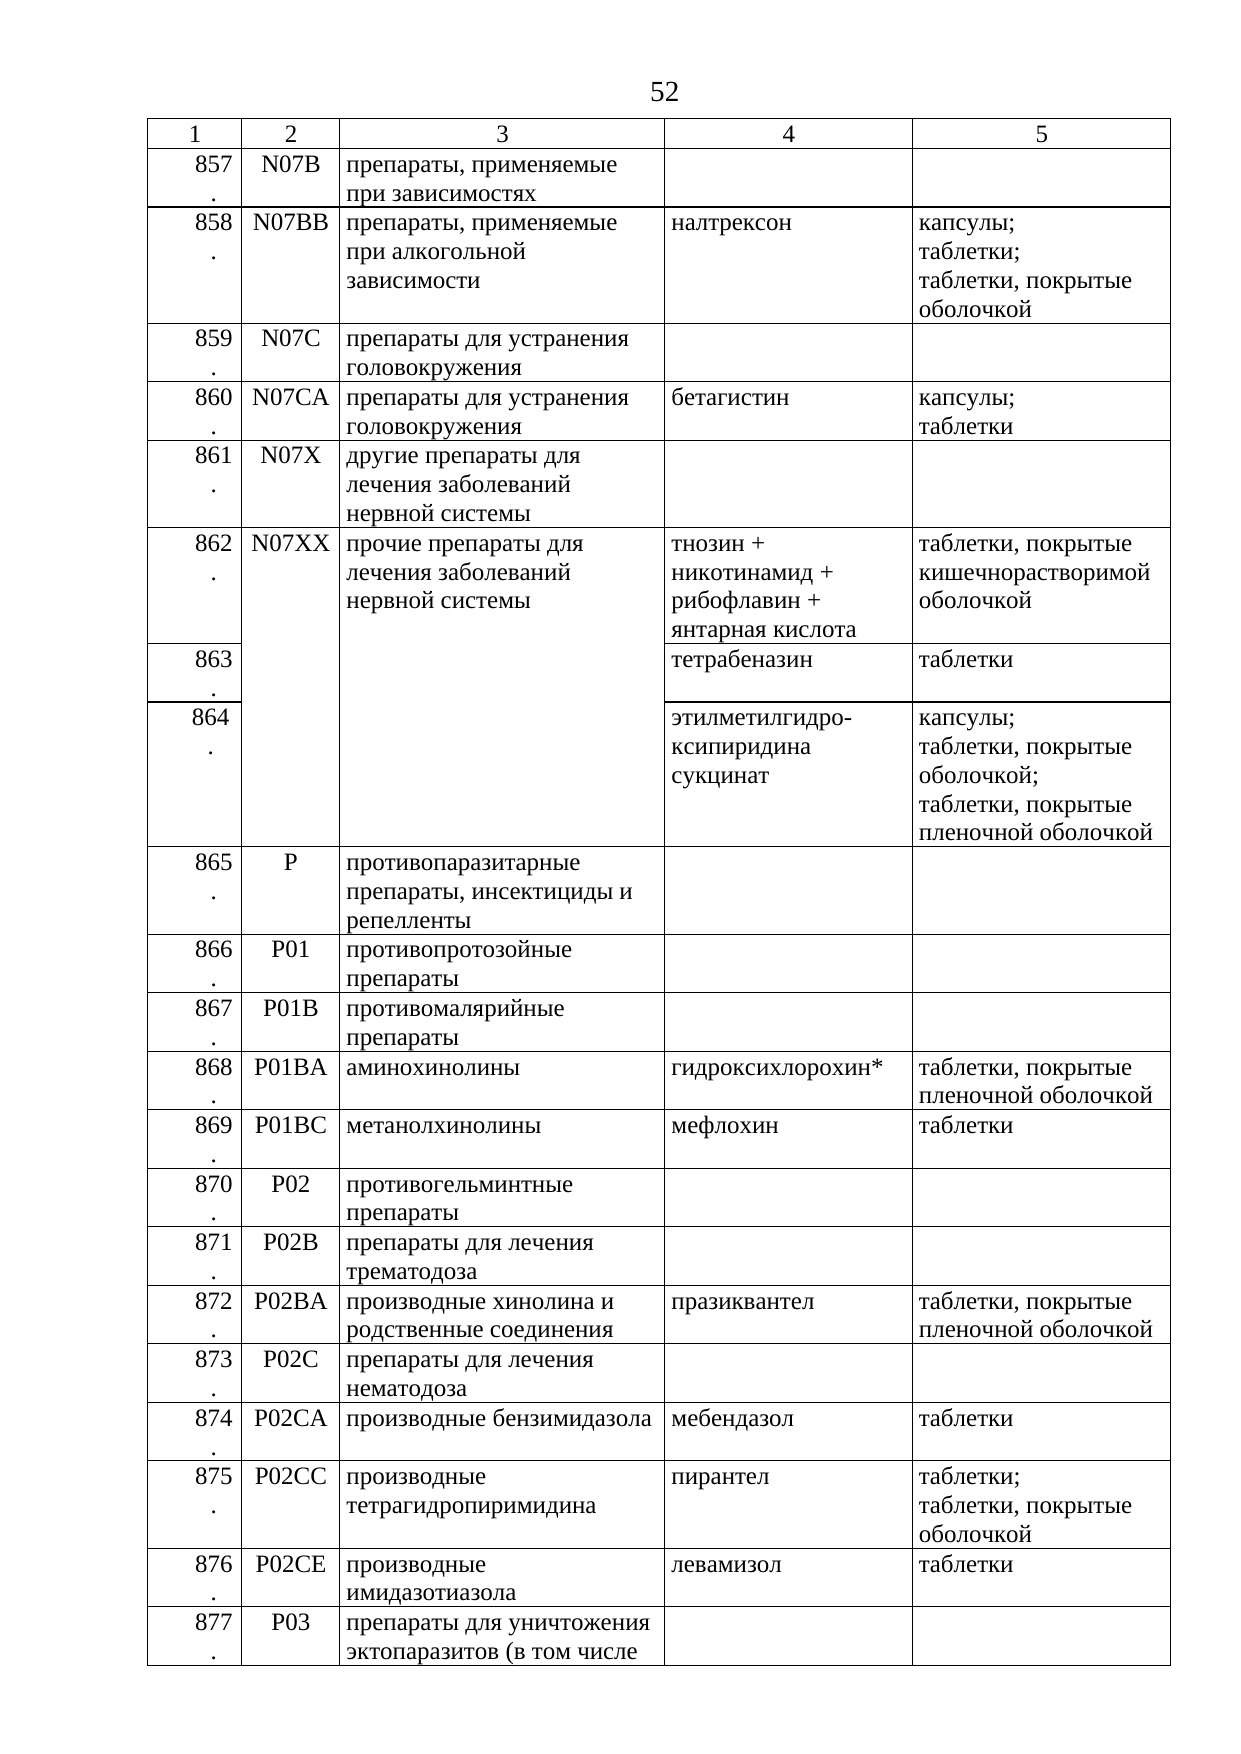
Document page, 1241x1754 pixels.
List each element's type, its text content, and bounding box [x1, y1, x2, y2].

table_cell [148, 1344, 241, 1402]
table_cell противомалярийные препараты [340, 993, 664, 1051]
table_cell препараты, применяемые при алкогольной зависимости [340, 208, 664, 322]
table_cell препараты для лечения трематодоза [340, 1227, 664, 1285]
table_cell P02 [242, 1169, 339, 1226]
table_cell [665, 993, 912, 1051]
table_cell капсулы; таблетки [913, 382, 1170, 439]
table_cell P02CC [242, 1461, 339, 1548]
table_cell N07CA [242, 382, 339, 439]
table_cell N07X [242, 441, 339, 527]
table_cell [148, 1227, 241, 1285]
table_cell таблетки [913, 1549, 1170, 1606]
table_cell таблетки [913, 644, 1170, 701]
table_cell [148, 1549, 241, 1606]
table_cell таблетки, покрытые пленочной оболочкой [913, 1286, 1170, 1343]
table_cell [148, 644, 241, 701]
table_cell [148, 149, 241, 206]
table_cell тнозин + никотинамид + рибофлавин + янтарная кислота [665, 528, 912, 643]
table_cell [913, 1227, 1170, 1285]
table_cell тетрабеназин [665, 644, 912, 701]
table_cell P01BA [242, 1052, 339, 1109]
table_cell [148, 1607, 241, 1665]
table_cell [148, 324, 241, 381]
table_cell P01 [242, 935, 339, 992]
table_cell [913, 441, 1170, 527]
table_cell другие препараты для лечения заболеваний нервной системы [340, 441, 664, 527]
table_cell мефлохин [665, 1110, 912, 1168]
table_cell [913, 1607, 1170, 1665]
table_cell прочие препараты для лечения заболеваний нервной системы [340, 528, 664, 643]
table_cell N07XX [242, 528, 339, 643]
table_cell празиквантел [665, 1286, 912, 1343]
table_cell P02B [242, 1227, 339, 1285]
table_cell N07C [242, 324, 339, 381]
table_cell мебендазол [665, 1403, 912, 1460]
table_header 1 [148, 119, 241, 148]
table_cell P01B [242, 993, 339, 1051]
table_cell таблетки; таблетки, покрытые оболочкой [913, 1461, 1170, 1548]
table_cell P02CA [242, 1403, 339, 1460]
table_cell [148, 993, 241, 1051]
table_cell препараты для лечения нематодоза [340, 1344, 664, 1402]
table_cell [148, 208, 241, 322]
table_cell препараты, применяемые при зависимостях [340, 149, 664, 206]
table_cell N07BB [242, 208, 339, 322]
table_cell P03 [242, 1607, 339, 1665]
table_cell препараты для устранения головокружения [340, 382, 664, 439]
table_cell [148, 935, 241, 992]
table_cell препараты для уничтожения эктопаразитов (в том числе [340, 1607, 664, 1665]
table_cell [242, 701, 339, 846]
table_cell [148, 441, 241, 527]
table_cell [665, 1227, 912, 1285]
table_cell производные имидазотиазола [340, 1549, 664, 1606]
table_cell налтрексон [665, 208, 912, 322]
table_cell гидроксихлорохин* [665, 1052, 912, 1109]
table_cell [148, 1403, 241, 1460]
table_cell [665, 1607, 912, 1665]
table_cell противопротозойные препараты [340, 935, 664, 992]
table_cell [148, 1052, 241, 1109]
table_cell [148, 1461, 241, 1548]
table_header 4 [665, 119, 912, 148]
table_cell [242, 643, 339, 701]
table_cell капсулы; таблетки, покрытые оболочкой; таблетки, покрытые пленочной оболочкой [913, 703, 1170, 846]
table_cell этилметилгидро-ксипиридина сукцинат [665, 703, 912, 846]
table_cell производные бензимидазола [340, 1403, 664, 1460]
table_cell таблетки [913, 1403, 1170, 1460]
table_cell противопаразитарные препараты, инсектициды и репелленты [340, 847, 664, 933]
table_cell [148, 1286, 241, 1343]
table_cell [665, 1344, 912, 1402]
table_cell [665, 847, 912, 933]
table_cell P02BA [242, 1286, 339, 1343]
table_cell P02CE [242, 1549, 339, 1606]
table_cell [340, 643, 664, 701]
table_cell [148, 1110, 241, 1168]
table_cell производные хинолина и родственные соединения [340, 1286, 664, 1343]
table_cell [665, 935, 912, 992]
table_cell таблетки, покрытые кишечнорастворимой оболочкой [913, 528, 1170, 643]
table_cell N07B [242, 149, 339, 206]
table_cell пирантел [665, 1461, 912, 1548]
table_cell таблетки [913, 1110, 1170, 1168]
table_cell [148, 528, 241, 643]
table_cell [665, 324, 912, 381]
table_cell [913, 324, 1170, 381]
table_cell метанолхинолины [340, 1110, 664, 1168]
table_cell таблетки, покрытые пленочной оболочкой [913, 1052, 1170, 1109]
table_cell [148, 847, 241, 933]
table_cell P01BC [242, 1110, 339, 1168]
table_cell [148, 382, 241, 439]
table_cell [148, 703, 241, 846]
table_header 3 [340, 119, 664, 148]
table_cell [665, 1169, 912, 1226]
table_cell [913, 993, 1170, 1051]
table_cell [913, 935, 1170, 992]
table_cell препараты для устранения головокружения [340, 324, 664, 381]
table_header 5 [913, 119, 1170, 148]
table_cell [913, 149, 1170, 206]
table_cell аминохинолины [340, 1052, 664, 1109]
table_cell [913, 847, 1170, 933]
table_cell [913, 1169, 1170, 1226]
table_header 2 [242, 119, 339, 148]
table_cell [340, 701, 664, 846]
table_cell левамизол [665, 1549, 912, 1606]
table_cell P [242, 847, 339, 933]
table_cell P02C [242, 1344, 339, 1402]
table_cell [913, 1344, 1170, 1402]
table_cell бетагистин [665, 382, 912, 439]
table_cell противогельминтные препараты [340, 1169, 664, 1226]
table_cell [665, 441, 912, 527]
table_cell капсулы; таблетки; таблетки, покрытые оболочкой [913, 208, 1170, 322]
table_cell [665, 149, 912, 206]
table_cell производные тетрагидропиримидина [340, 1461, 664, 1548]
table_cell [148, 1169, 241, 1226]
